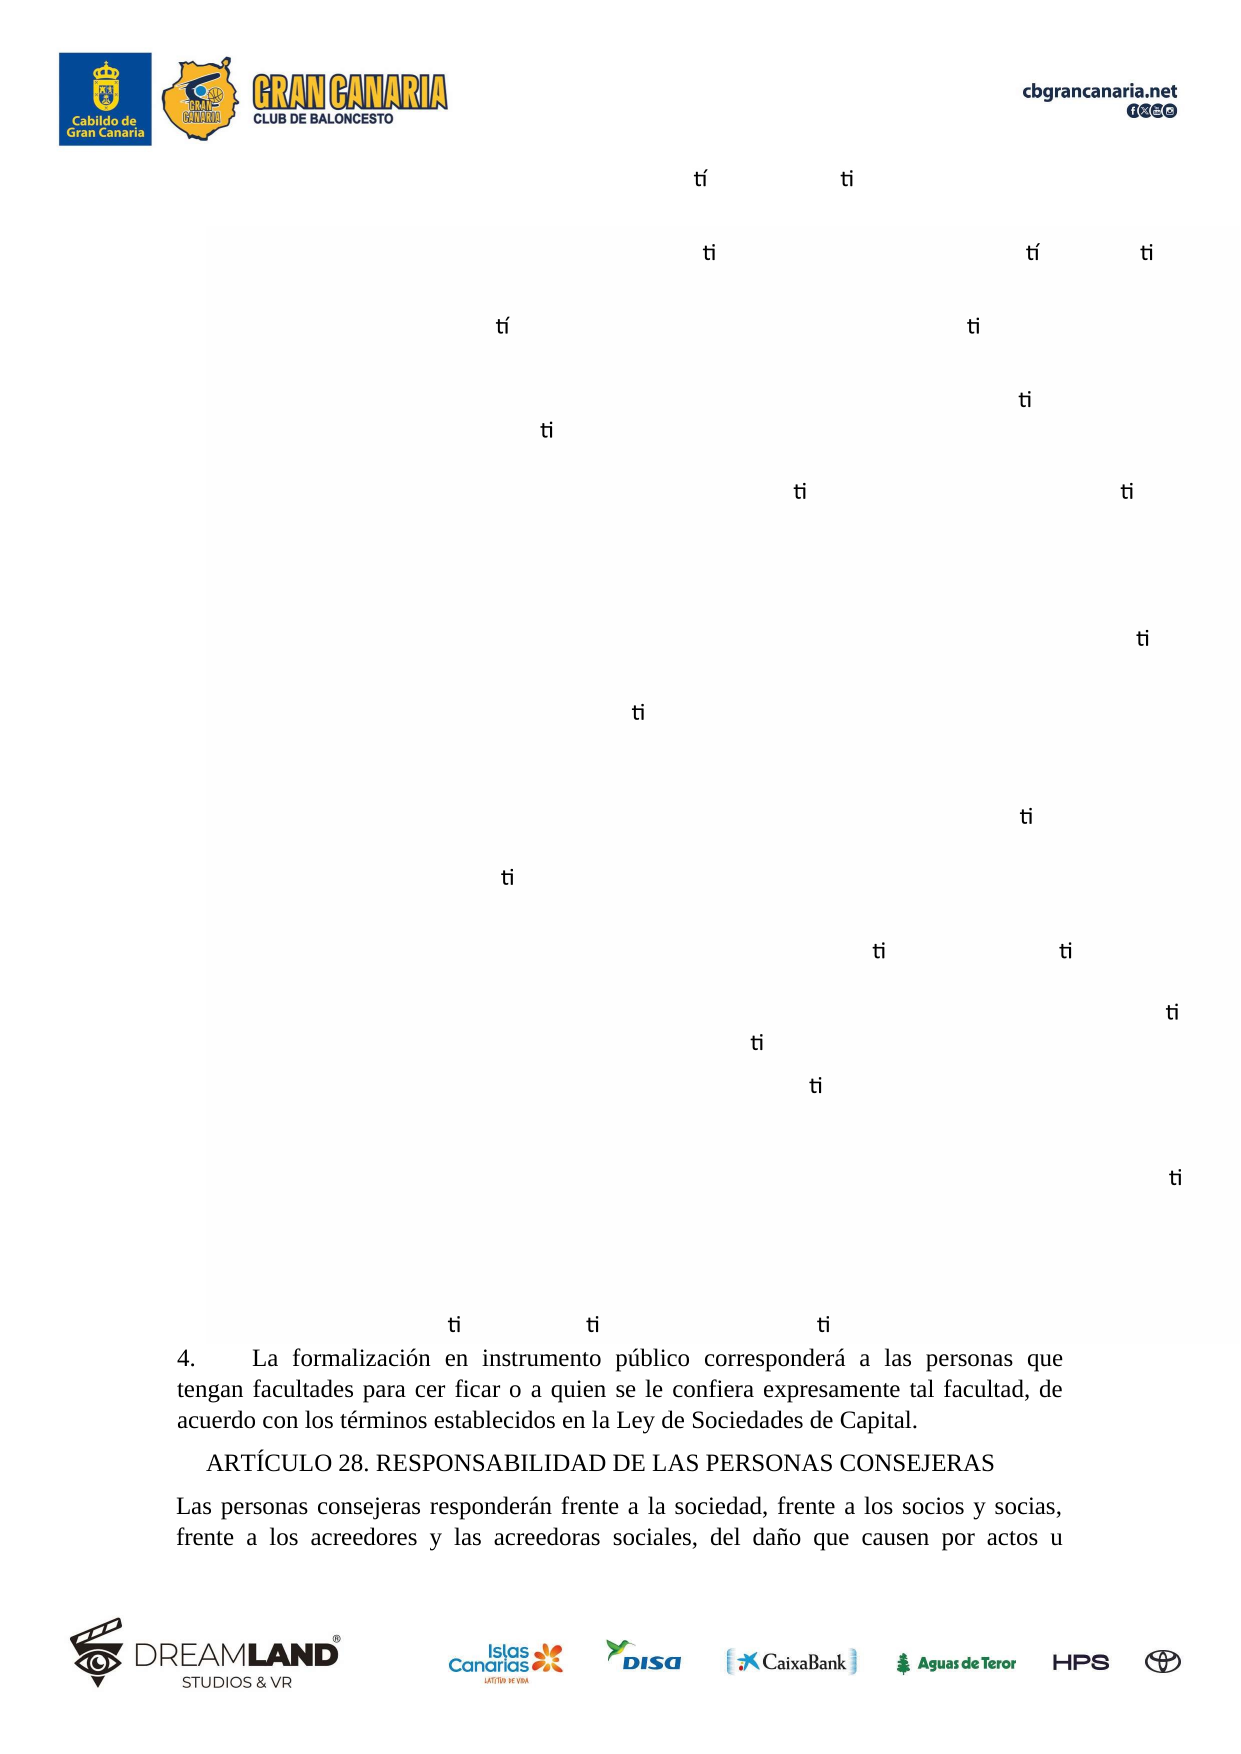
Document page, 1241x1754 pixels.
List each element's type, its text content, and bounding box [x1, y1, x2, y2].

text Las personas consejeras responderán frente a la sociedad, frente a los socios y socias, frente a los acreedores y las acreedoras sociales, del daño que causen por actos u [176, 1491, 1063, 1551]
list La formalización en instrumento público corresponderá a las personas que tengan facultades para cer ficar o a quien se le confiera expresamente tal facultad, de acuerdo con los términos establecidos en la Ley de Sociedades de Capital. [177, 1343, 1063, 1434]
subtitle ARTÍCULO 28. RESPONSABILIDAD DE LAS PERSONAS CONSEJERAS [206, 1448, 1063, 1477]
